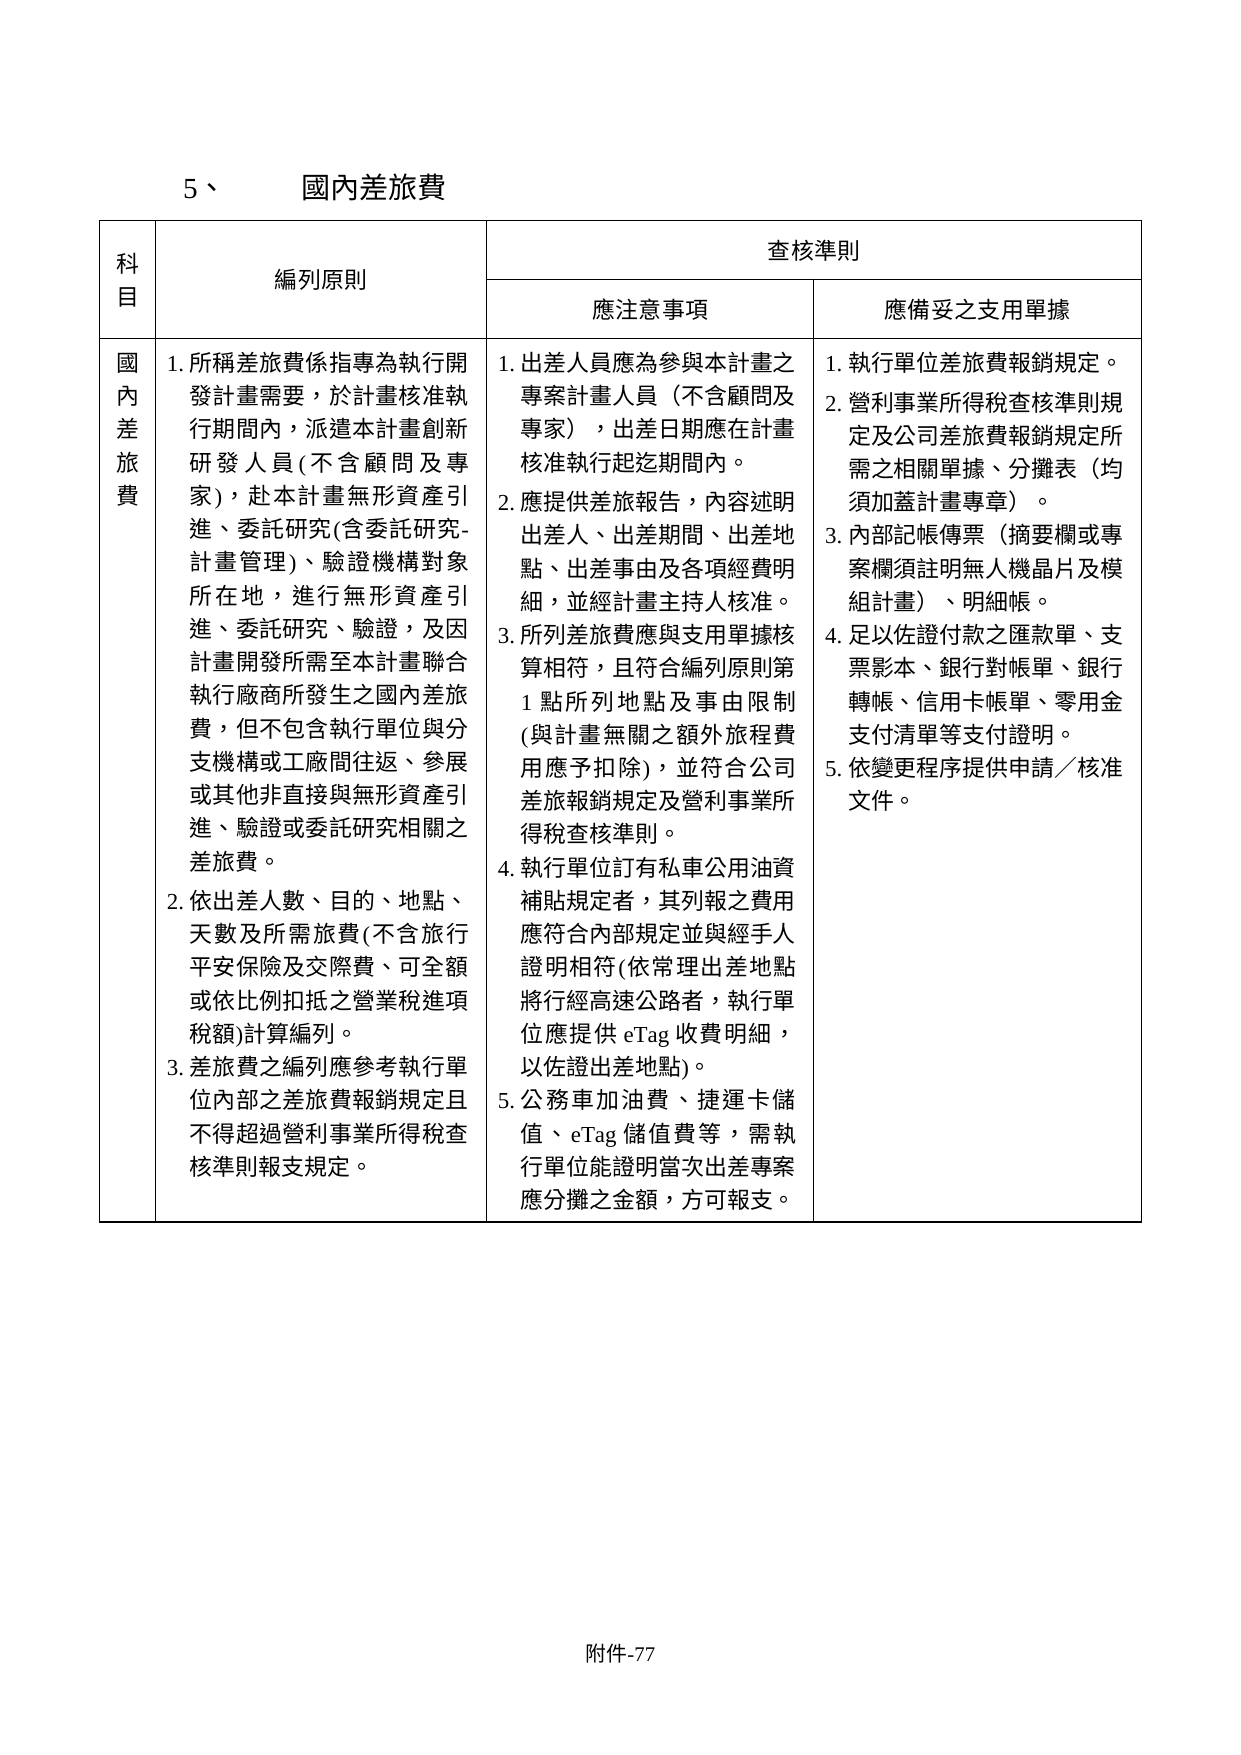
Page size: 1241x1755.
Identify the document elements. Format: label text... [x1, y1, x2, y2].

table_cell 所稱差旅費係指專為執行開發計畫需要，於計畫核准執行期間內，派遣本計畫創新研發人員(不含顧問及專家)，赴本計畫無形資產引進、委託研究(含委託研究-計畫管理)、驗證機構對象所在地，進行無形資產引進、委託研究、驗證，及因計畫開發所需至本計畫聯合執行廠商所發生之國內差旅費，但不包含執行單位與分支機構或工廠間往返、參展或其他非直接與無形資產引進、驗證或委託研究相關之差旅費。 依出差人數、目的、地點、天數及所需旅費(不含旅行平安保險及交際費、可全額或依比例扣抵之營業稅進項稅額)計算編列。 差旅費之編列應參考執行單位內部之差旅費報銷規定且不得超過營利事業所得稅查核準則報支規定。 [156, 339, 486, 1221]
table_cell 執行單位差旅費報銷規定。 營利事業所得稅查核準則規定及公司差旅費報銷規定所需之相關單據、分攤表（均須加蓋計畫專章）。 內部記帳傳票（摘要欄或專案欄須註明無人機晶片及模組計畫）、明細帳。 足以佐證付款之匯款單、支票影本、銀行對帳單、銀行轉帳、信用卡帳單、零用金支付清單等支付證明。 依變更程序提供申請／核准文件。 [814, 339, 1141, 1221]
list 國內差旅費 [183, 165, 1107, 207]
table_cell 國內差旅費 [100, 339, 155, 1221]
table_cell 應注意事項 [487, 280, 813, 338]
table_header 編列原則 [156, 221, 486, 338]
table_header 查核準則 [487, 221, 1141, 278]
table_cell 應備妥之支用單據 [814, 280, 1141, 338]
table_cell 出差人員應為參與本計畫之專案計畫人員（不含顧問及專家），出差日期應在計畫核准執行起迄期間內。 應提供差旅報告，內容述眀出差人、出差期間、出差地點、出差事由及各項經費明細，並經計畫主持人核准。 所列差旅費應與支用單據核算相符，且符合編列原則第1點所列地點及事由限制(與計畫無關之額外旅程費用應予扣除)，並符合公司差旅報銷規定及營利事業所得稅查核準則。 執行單位訂有私車公用油資補貼規定者，其列報之費用應符合內部規定並與經手人證明相符(依常理出差地點將行經高速公路者，執行單位應提供eTag收費明細，以佐證出差地點)。 公務車加油費、捷運卡儲值、eTag儲值費等，需執行單位能證明當次出差專案應分攤之金額，方可報支。 [487, 339, 813, 1221]
table_header 科目 [100, 221, 155, 338]
